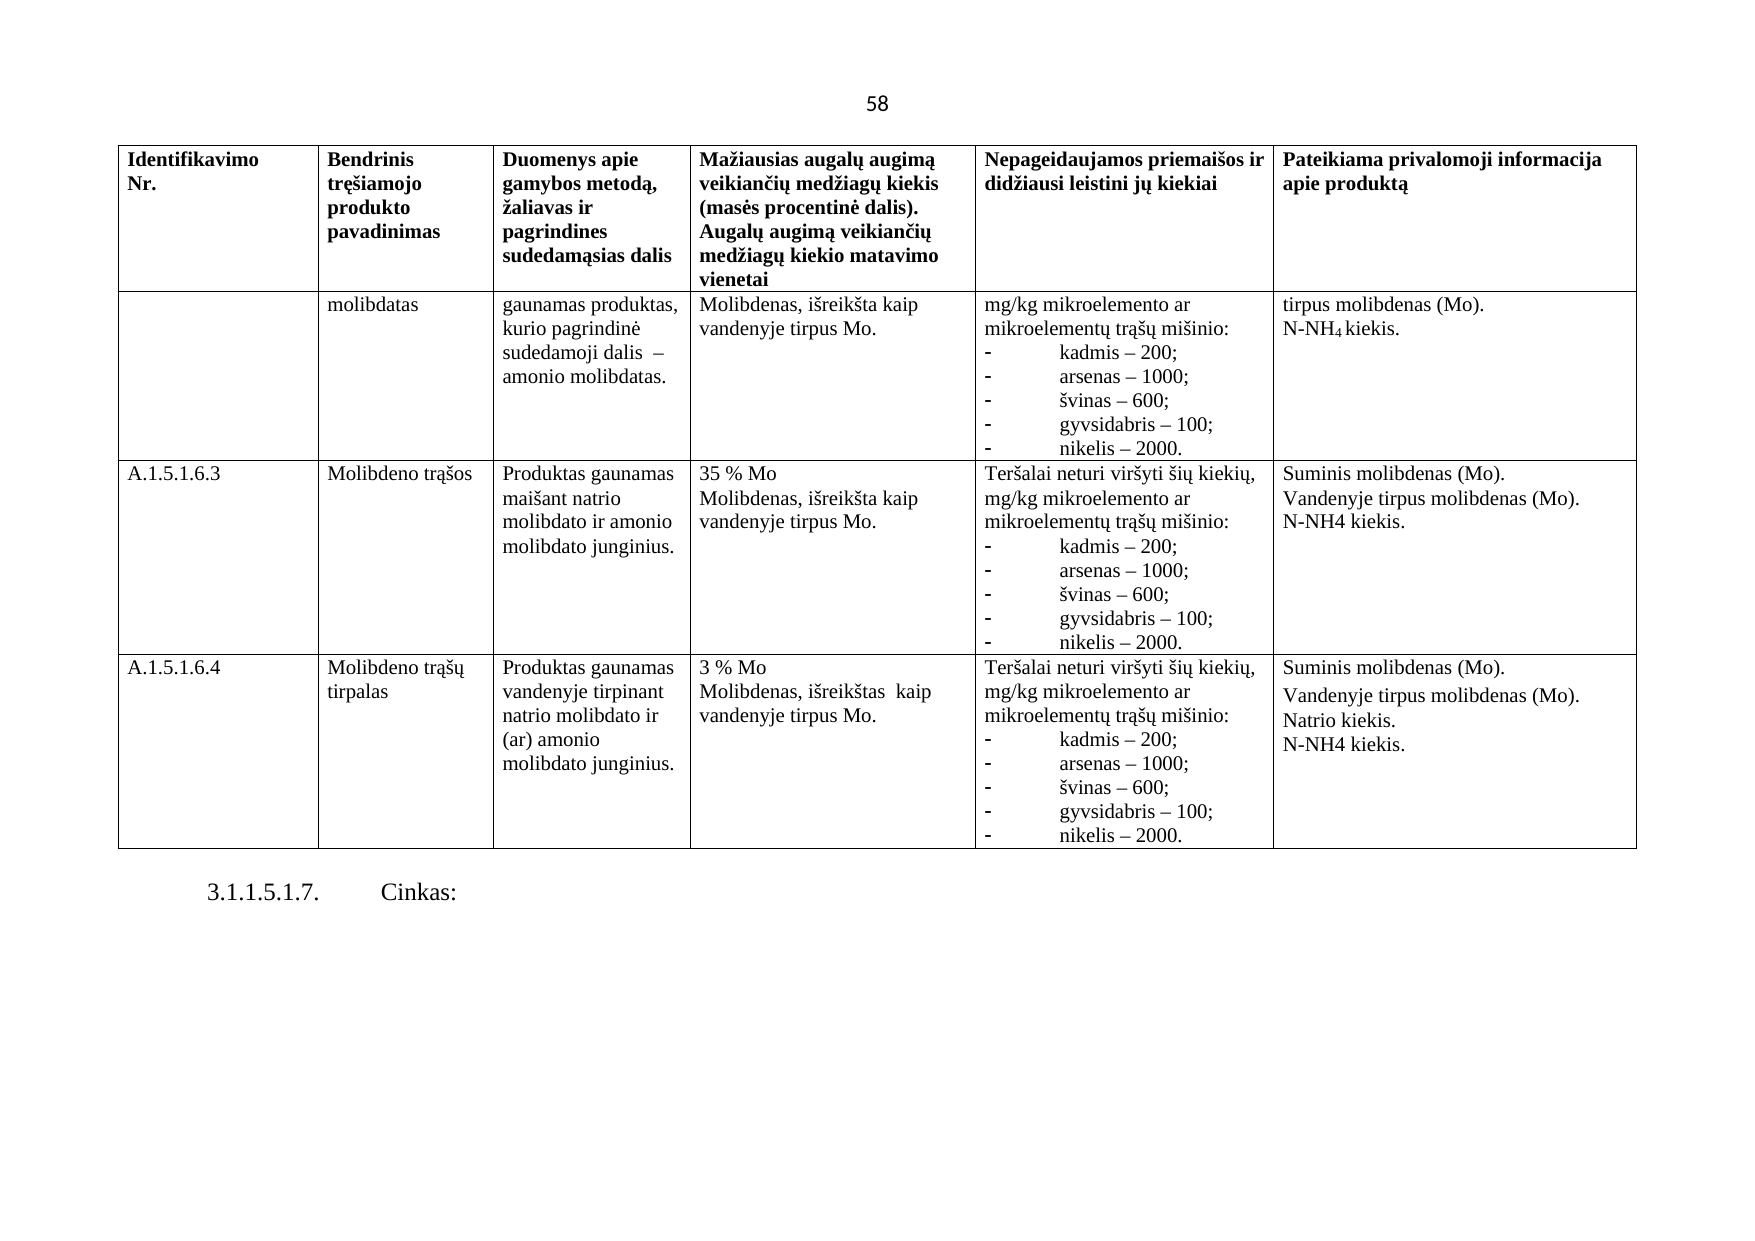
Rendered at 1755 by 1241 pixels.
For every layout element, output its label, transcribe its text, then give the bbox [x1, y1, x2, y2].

table_cell Teršalai neturi viršyti šių kiekių, mg/kg mikroelemento ar mikroelementų trąšų mišinio:  kadmis – 200;  arsenas – 1000;  švinas – 600;  gyvsidabris – 100;  nikelis – 2000. [976, 655, 1273, 847]
table_cell A.1.5.1.6.3 [119, 461, 318, 654]
table_header Identifikavimo Nr. [119, 146, 318, 291]
table_cell A.1.5.1.6.4 [119, 655, 318, 847]
table_cell Teršalai neturi viršyti šių kiekių, mg/kg mikroelemento ar mikroelementų trąšų mišinio:  kadmis – 200;  arsenas – 1000;  švinas – 600;  gyvsidabris – 100;  nikelis – 2000. [976, 461, 1273, 654]
table_cell Produktas gaunamas maišant natrio molibdato ir amonio molibdato junginius. [494, 461, 690, 654]
table_cell Suminis molibdenas (Mo). Vandenyje tirpus molibdenas (Mo). N-NH4 kiekis. [1274, 461, 1636, 654]
table_cell gaunamas produktas, kurio pagrindinė sudedamoji dalis – amonio molibdatas. [494, 292, 690, 460]
table_cell Produktas gaunamas vandenyje tirpinant natrio molibdato ir (ar) amonio molibdato junginius. [494, 655, 690, 847]
table_cell Molibdeno trąšų tirpalas [319, 655, 493, 847]
table_cell Molibdeno trąšos [319, 461, 493, 654]
table_cell [119, 292, 318, 460]
table_cell molibdatas [319, 292, 493, 460]
table_cell Suminis molibdenas (Mo). Vandenyje tirpus molibdenas (Mo). Natrio kiekis. N-NH4 kiekis. [1274, 655, 1636, 847]
table_header Duomenys apie gamybos metodą, žaliavas ir pagrindines sudedamąsias dalis [494, 146, 690, 291]
table_cell 3 % Mo Molibdenas, išreikštas kaip vandenyje tirpus Mo. [691, 655, 975, 847]
table_header Pateikiama privalomoji informacija apie produktą [1274, 146, 1636, 291]
table_cell Molibdenas, išreikšta kaip vandenyje tirpus Mo. [691, 292, 975, 460]
table_cell mg/kg mikroelemento ar mikroelementų trąšų mišinio:  kadmis – 200;  arsenas – 1000;  švinas – 600;  gyvsidabris – 100;  nikelis – 2000. [976, 292, 1273, 460]
text 3.1.1.5.1.7. Cinkas: [207, 877, 1636, 906]
table_header Nepageidaujamos priemaišos ir didžiausi leistini jų kiekiai [976, 146, 1273, 291]
table_cell tirpus molibdenas (Mo). N-NH4 kiekis. [1274, 292, 1636, 460]
table_header Mažiausias augalų augimą veikiančių medžiagų kiekis (masės procentinė dalis). Augalų augimą veikiančių medžiagų kiekio matavimo vienetai [691, 146, 975, 291]
table_header Bendrinis tręšiamojo produkto pavadinimas [319, 146, 493, 291]
table_cell 35 % Mo Molibdenas, išreikšta kaip vandenyje tirpus Mo. [691, 461, 975, 654]
